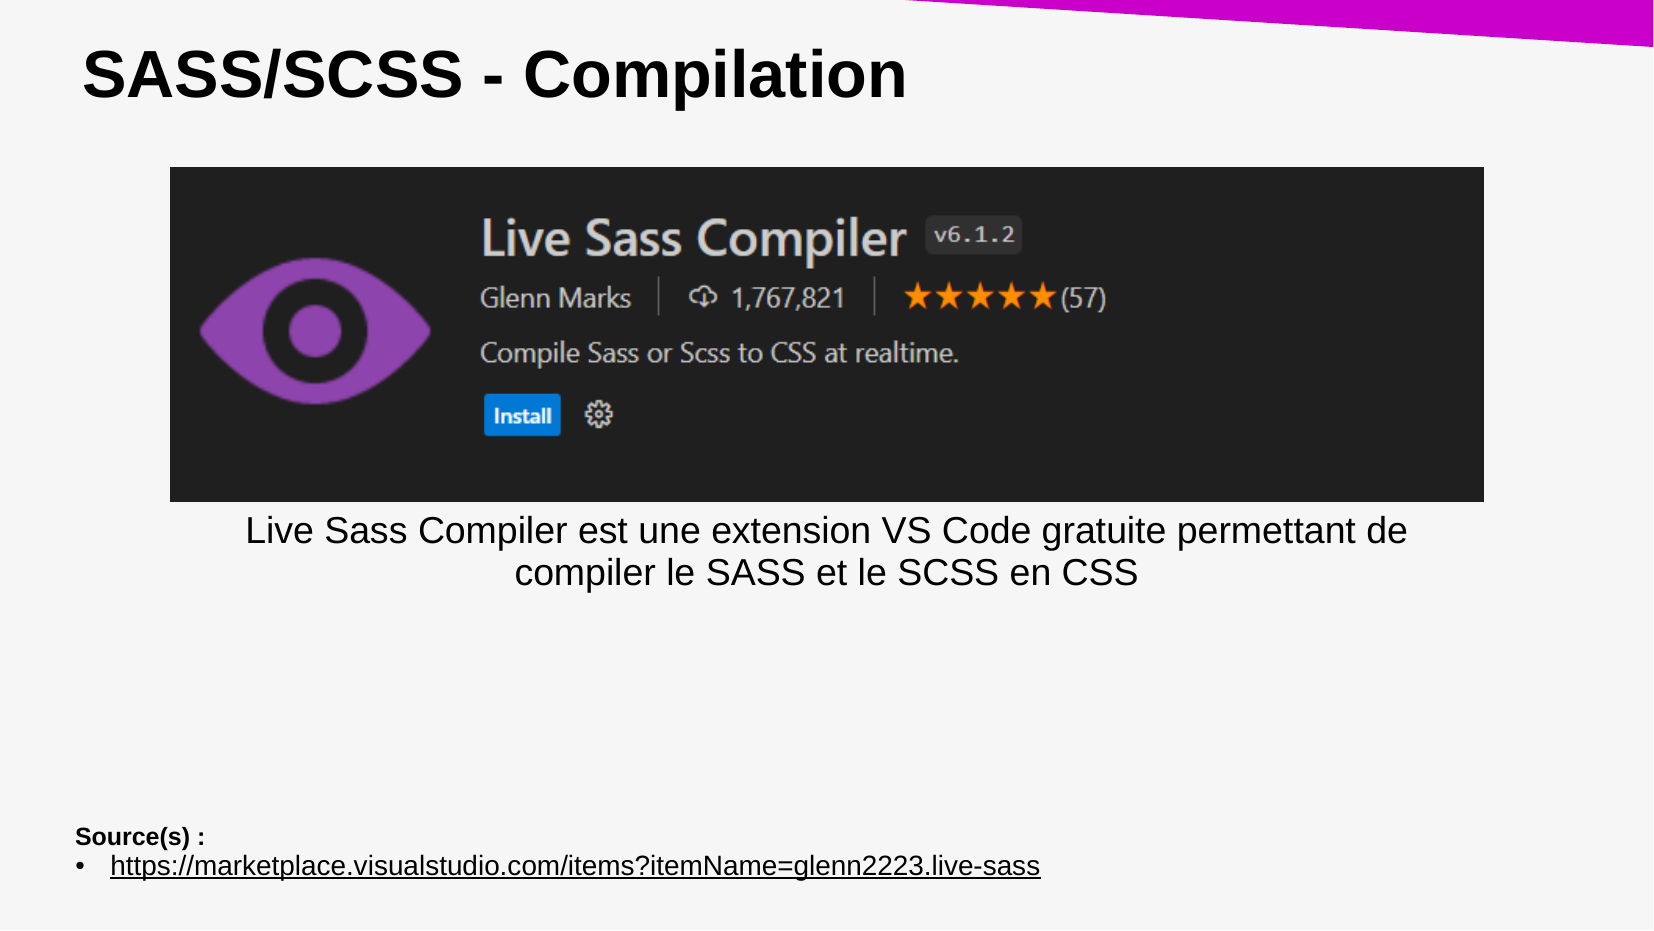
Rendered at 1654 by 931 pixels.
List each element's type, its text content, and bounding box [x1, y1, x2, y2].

text_box Live Sass Compiler est une extension VS Code gratuite permettant de compiler le SASS et le SCSS en CSS [221, 501, 1433, 601]
text_box [904, 0, 1654, 48]
title SASS/SCSS - Compilation [82, 37, 1571, 114]
picture [170, 167, 1484, 502]
text_box Source(s) : https://marketplace.visualstudio.com/items?itemName=glenn2223.live-sass [60, 815, 1546, 929]
